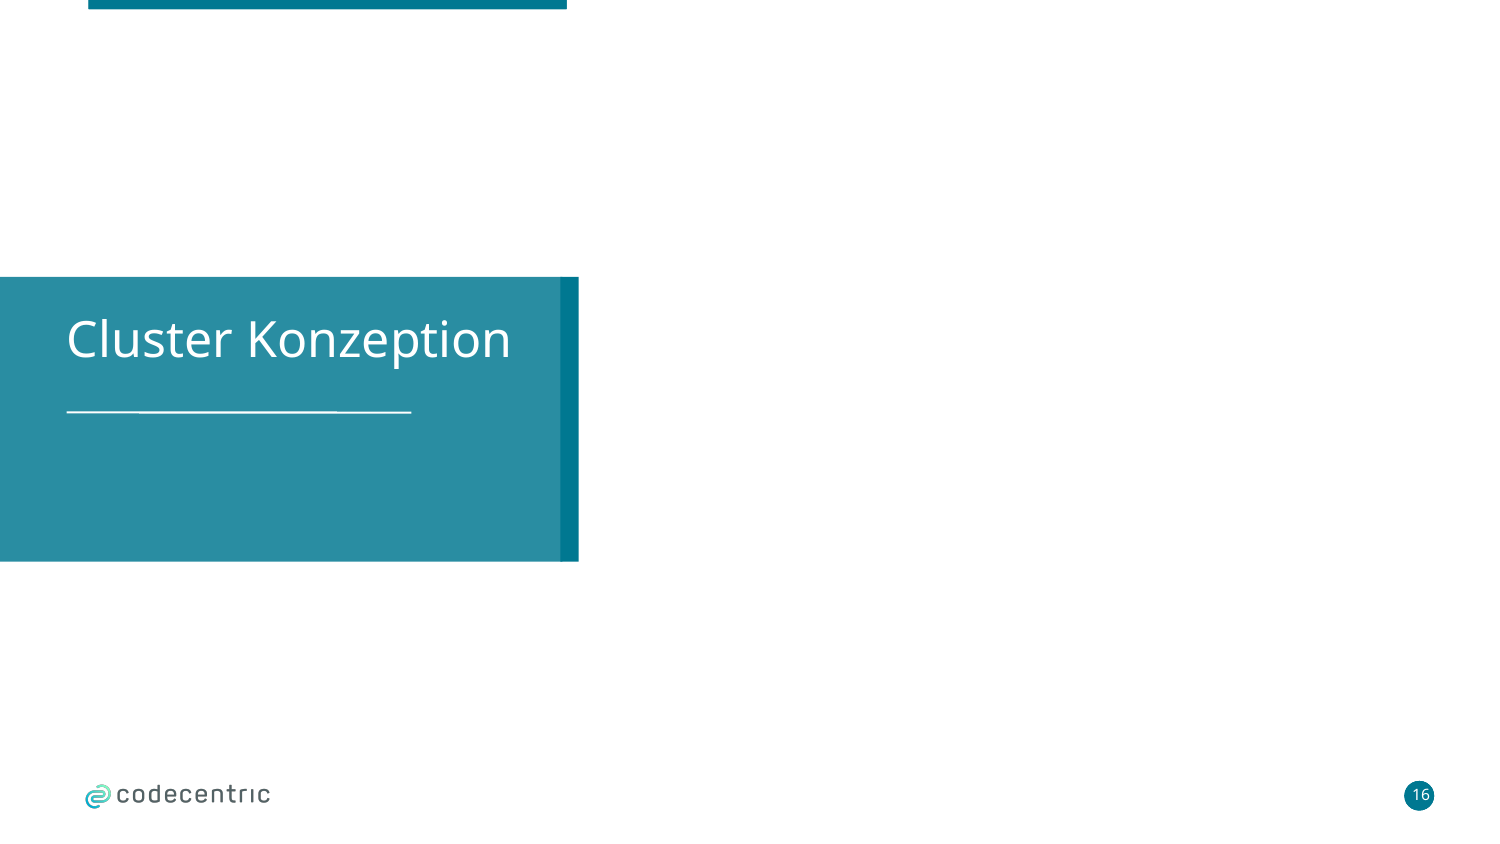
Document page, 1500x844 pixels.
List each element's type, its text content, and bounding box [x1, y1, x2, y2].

text_box [0, 276, 579, 562]
text_box [1393, 783, 1450, 808]
text_box [88, 0, 567, 10]
text_box Cluster Konzeption [66, 319, 545, 404]
picture [65, 763, 289, 828]
